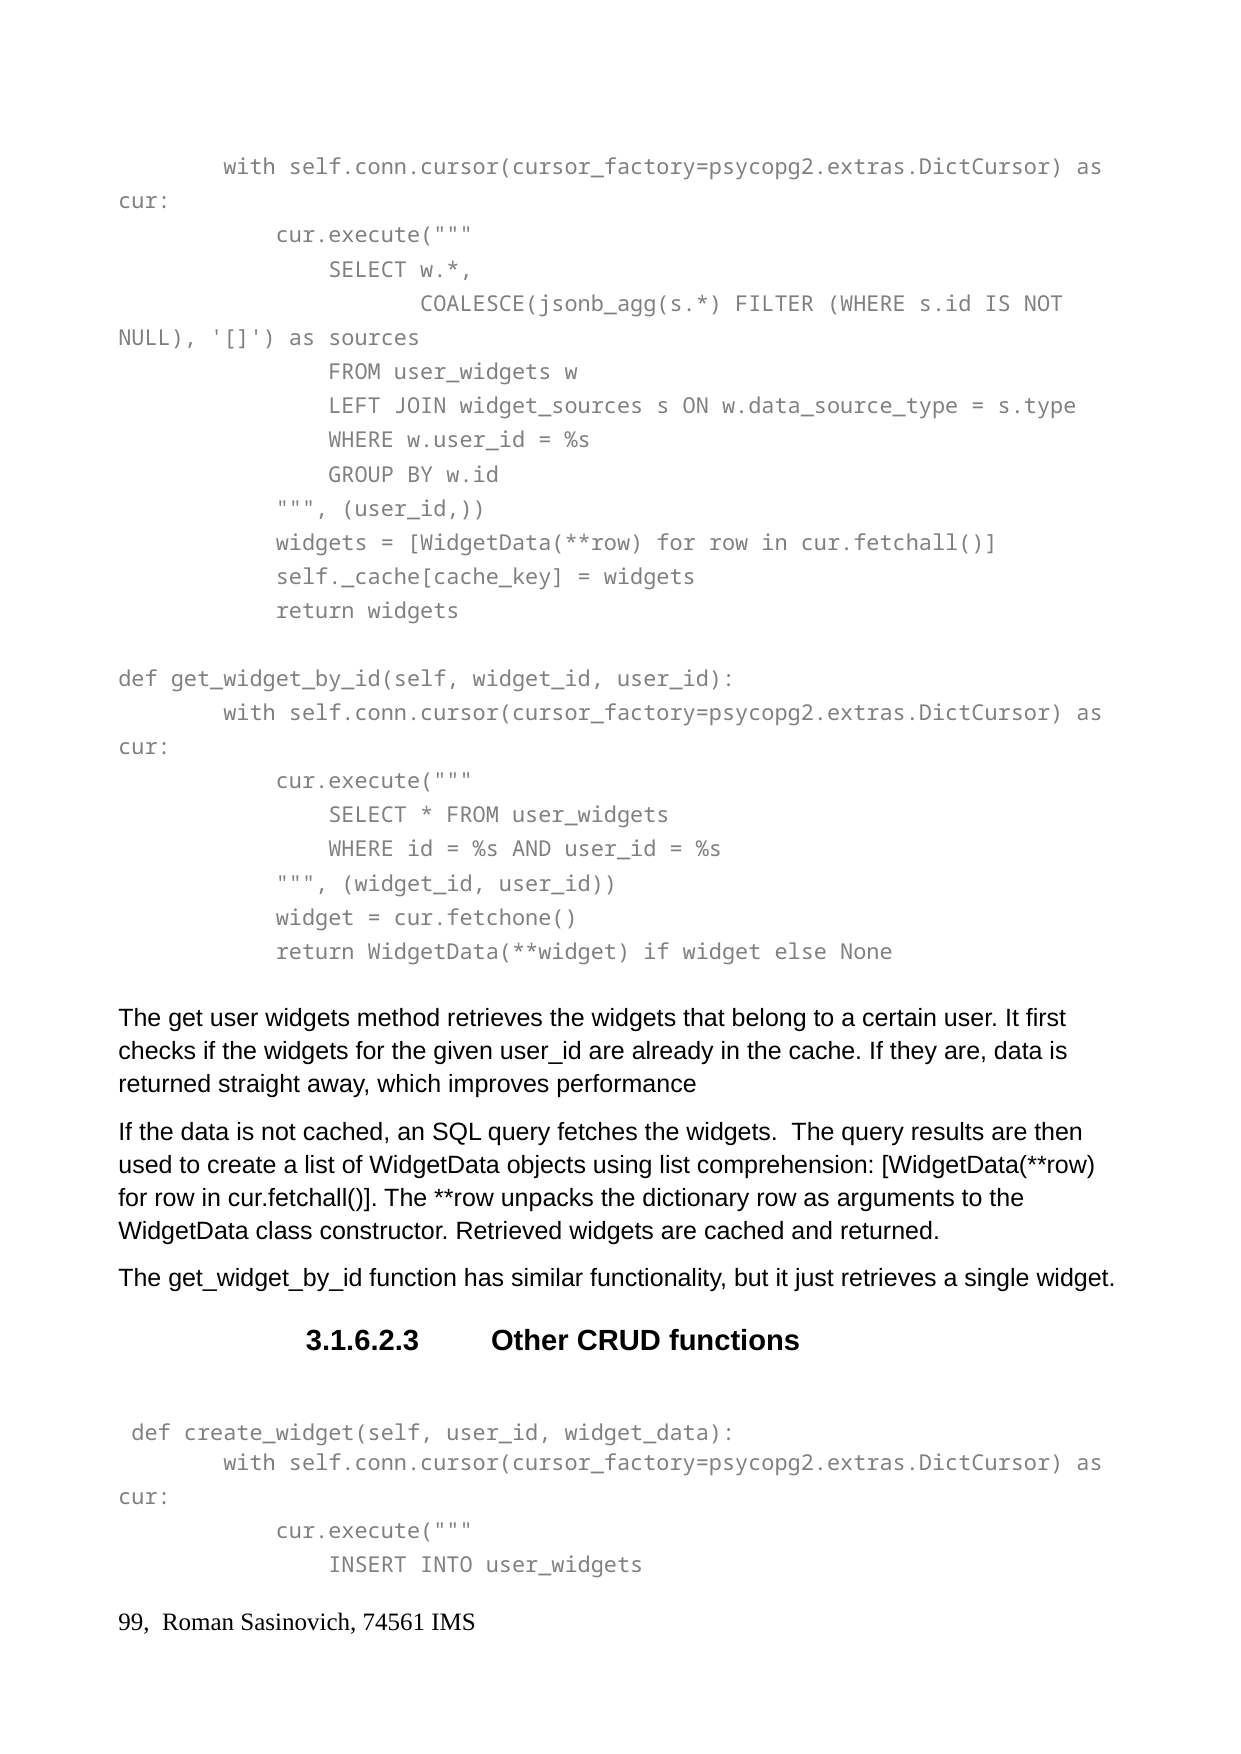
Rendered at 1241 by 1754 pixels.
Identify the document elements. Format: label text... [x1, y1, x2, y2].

text return widgets [118, 595, 1122, 625]
text """, (user_id,)) [118, 493, 1122, 523]
text WHERE w.user_id = %s [118, 424, 1122, 454]
text COALESCE(jsonb_agg(s.*) FILTER (WHERE s.id IS NOT NULL), '[]') as sources [118, 288, 1122, 352]
text with self.conn.cursor(cursor_factory=psycopg2.extras.DictCursor) as cur: [118, 151, 1122, 215]
text cur.execute(""" [118, 219, 1122, 249]
text return WidgetData(**widget) if widget else None [118, 936, 1122, 966]
text SELECT * FROM user_widgets [118, 799, 1122, 829]
text def get_widget_by_id(self, widget_id, user_id): [118, 662, 1122, 692]
text SELECT w.*, [118, 254, 1122, 283]
text self._cache[cache_key] = widgets [118, 561, 1122, 591]
text with self.conn.cursor(cursor_factory=psycopg2.extras.DictCursor) as cur: [118, 697, 1122, 761]
subtitle Other CRUD functions [306, 1323, 1122, 1357]
text LEFT JOIN widget_sources s ON w.data_source_type = s.type [118, 390, 1122, 420]
text """, (widget_id, user_id)) [118, 867, 1122, 897]
text The get_widget_by_id function has similar functionality, but it just retrieves a single widget. [118, 1263, 1122, 1292]
text cur.execute(""" [118, 1515, 1122, 1545]
text WHERE id = %s AND user_id = %s [118, 833, 1122, 863]
text widgets = [WidgetData(**row) for row in cur.fetchall()] [118, 527, 1122, 557]
text def create_widget(self, user_id, widget_data): [118, 1417, 1122, 1447]
text The get user widgets method retrieves the widgets that belong to a certain user. It first checks if the widgets for the given user_id are already in the cache. If they are, data is returned straight away, which improves performance [118, 1003, 1122, 1098]
text If the data is not cached, an SQL query fetches the widgets. The query results are then used to create a list of WidgetData objects using list comprehension: [WidgetData(**row) for row in cur.fetchall()]. The **row unpacks the dictionary row as arguments to the WidgetData class constructor. Retrieved widgets are cached and returned. [118, 1117, 1122, 1244]
text widget = cur.fetchone() [118, 902, 1122, 931]
text INSERT INTO user_widgets [118, 1549, 1122, 1579]
text GROUP BY w.id [118, 459, 1122, 488]
text cur.execute(""" [118, 765, 1122, 795]
text FROM user_widgets w [118, 356, 1122, 386]
text with self.conn.cursor(cursor_factory=psycopg2.extras.DictCursor) as cur: [118, 1447, 1122, 1511]
